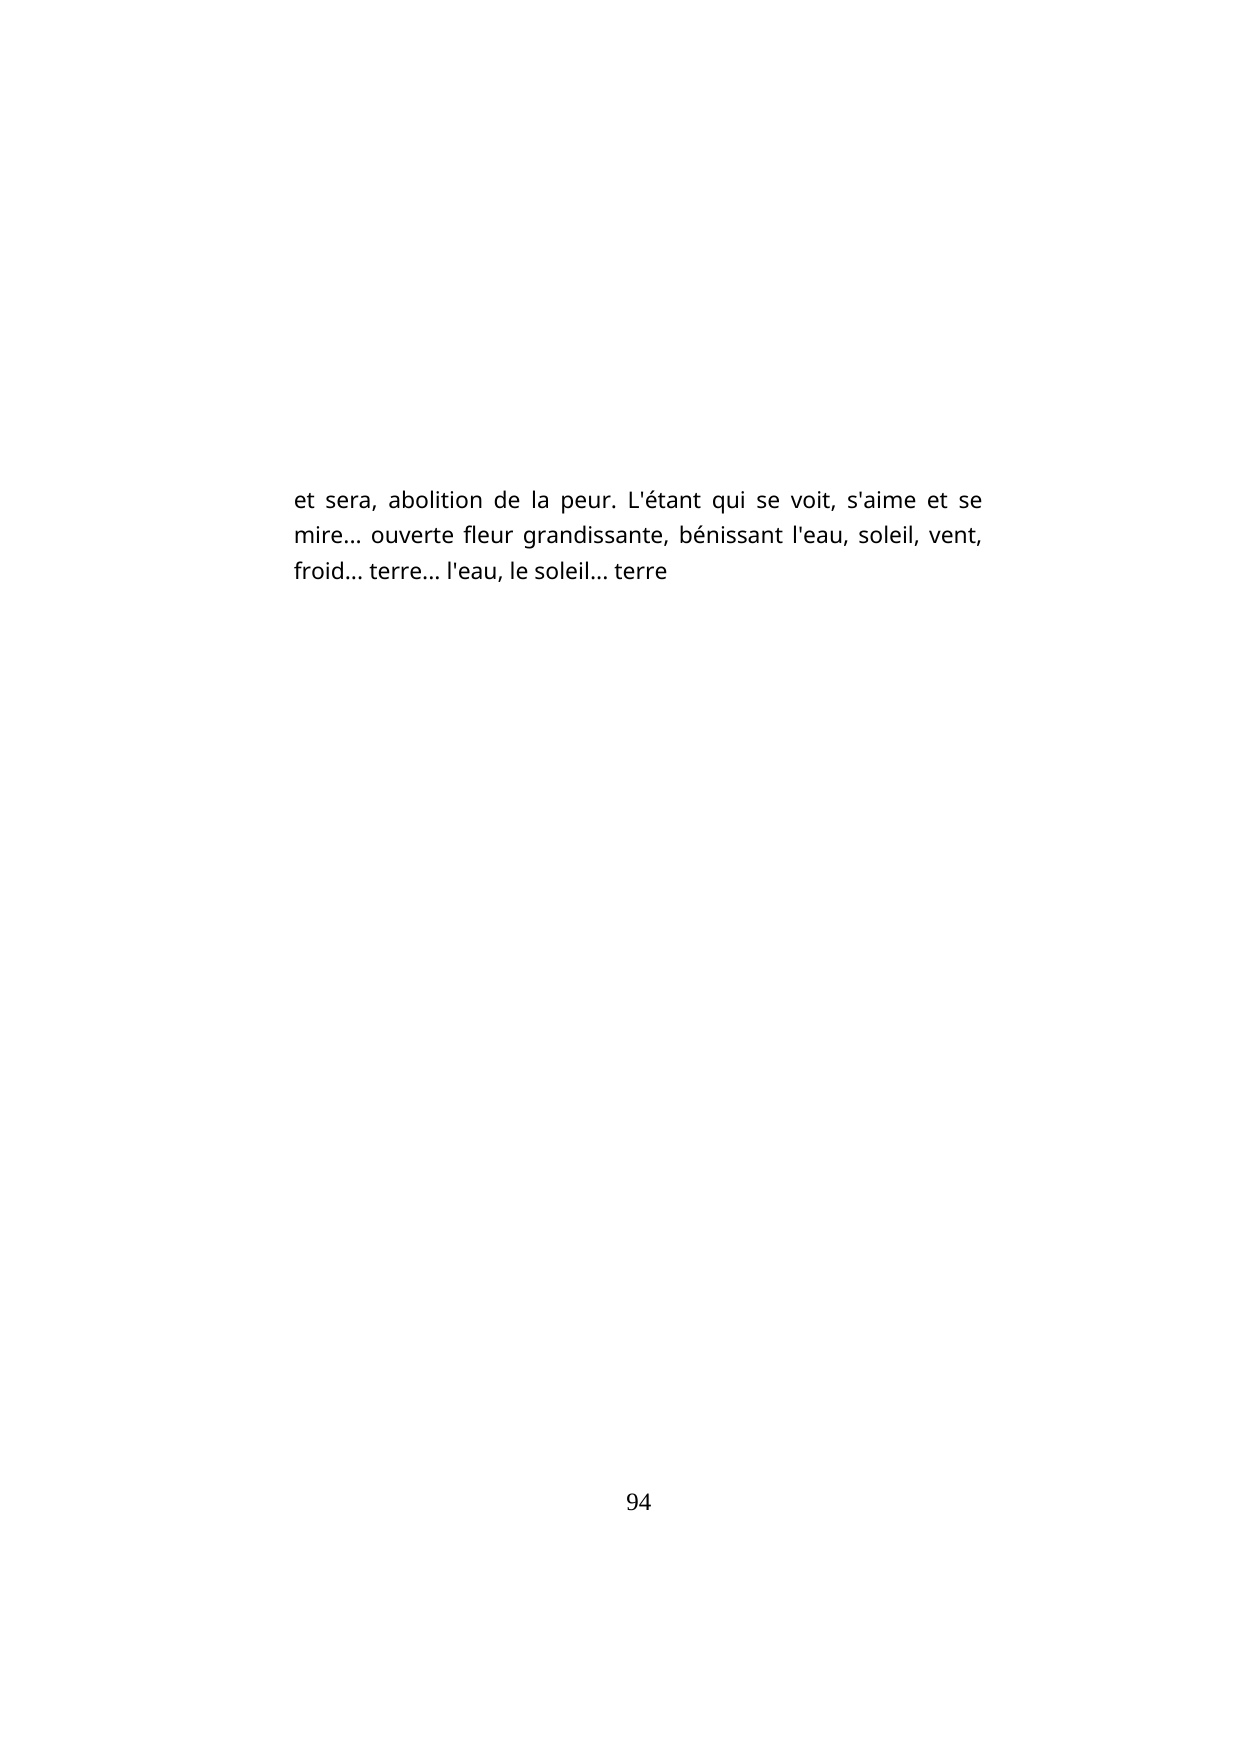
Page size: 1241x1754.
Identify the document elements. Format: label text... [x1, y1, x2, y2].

text et sera, abolition de la peur. L'étant qui se voit, s'aime et se mire... ouverte fleur grandissante, bénissant l'eau, soleil, vent, froid... terre... l'eau, le soleil... terre [293, 480, 983, 586]
